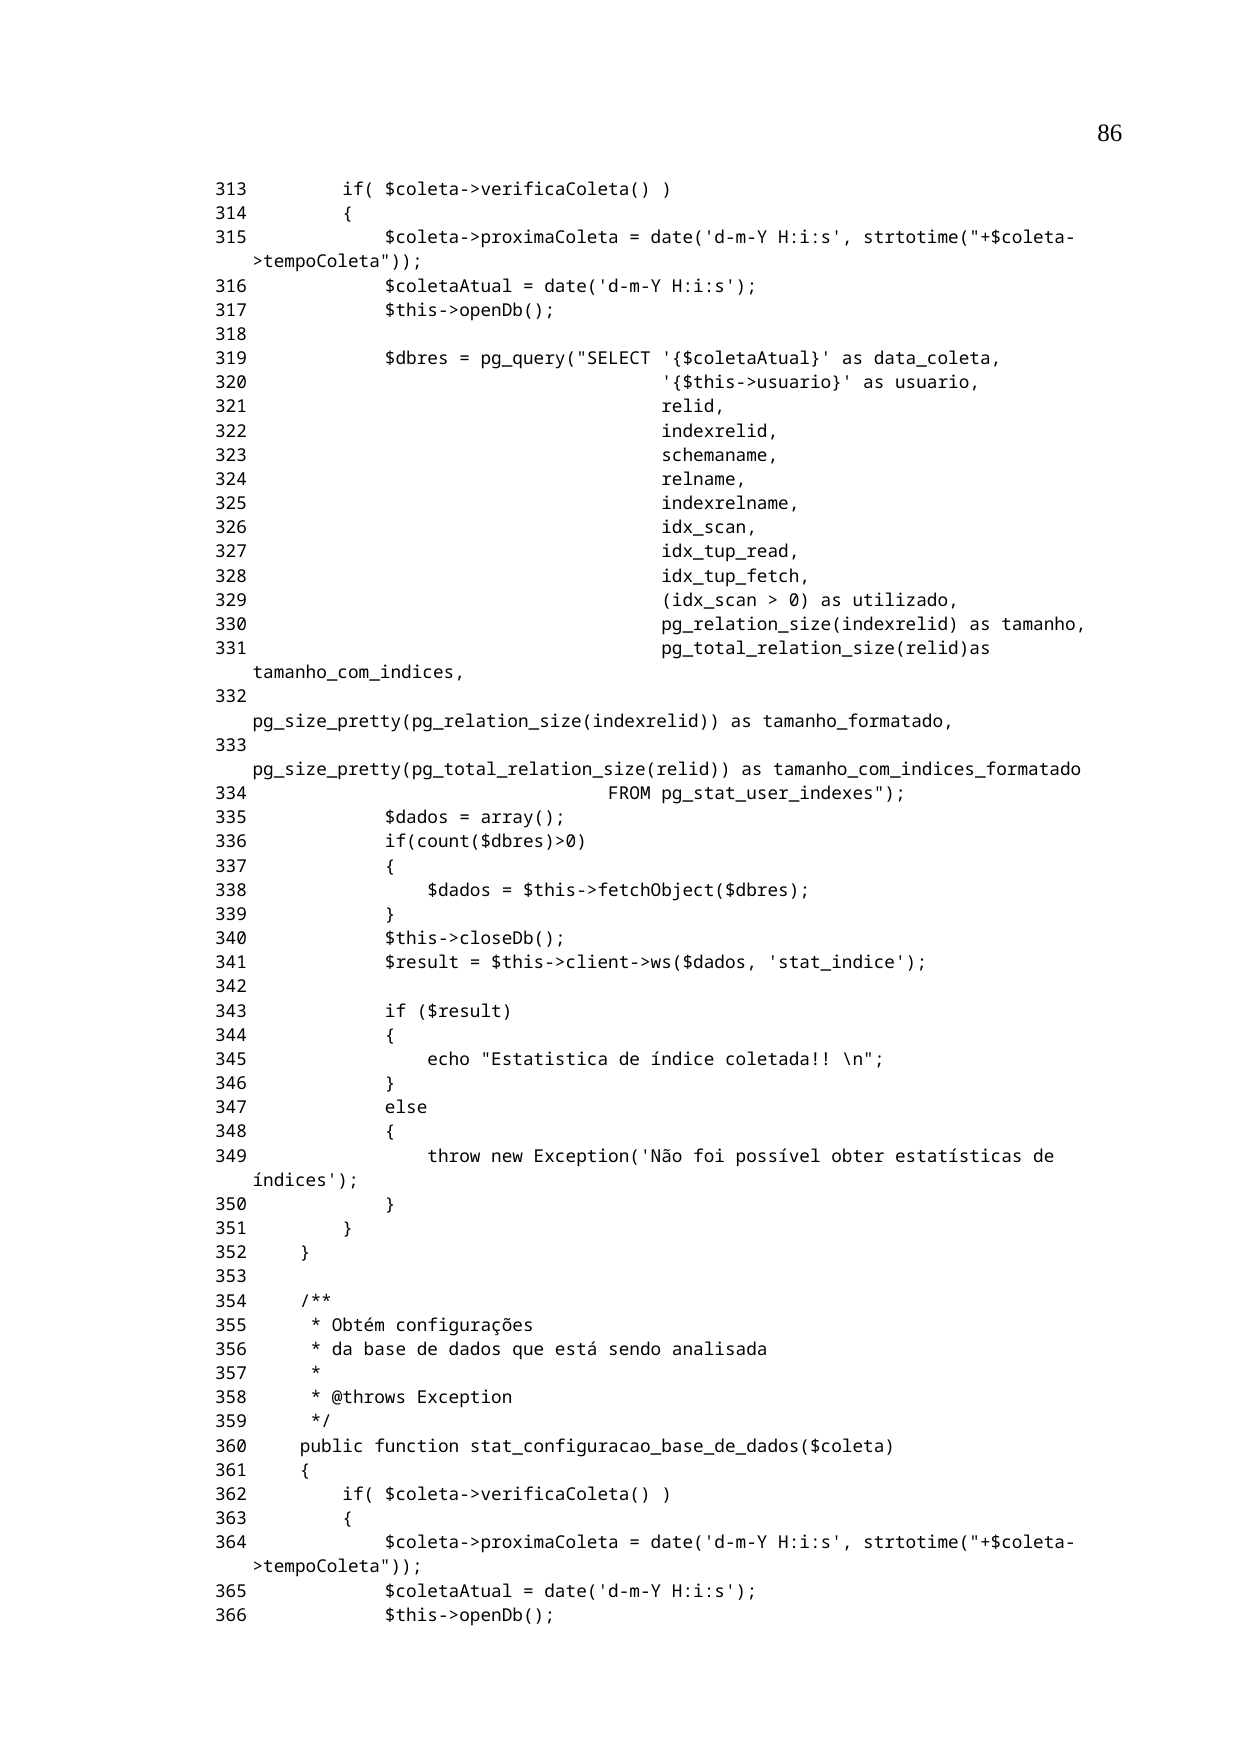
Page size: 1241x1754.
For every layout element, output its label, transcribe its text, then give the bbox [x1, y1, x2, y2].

list relid, [215, 394, 1122, 418]
list pg_size_pretty(pg_total_relation_size(relid)) as tamanho_com_indices_formatado [215, 732, 1122, 781]
list $result = $this->client->ws($dados, 'stat_indice'); [215, 950, 1122, 974]
list $dados = $this->fetchObject($dbres); [215, 877, 1122, 901]
list $coletaAtual = date('d-m-Y H:i:s'); [215, 1578, 1122, 1602]
list /** [215, 1288, 1122, 1312]
list $dbres = pg_query("SELECT '{$coletaAtual}' as data_coleta, [215, 346, 1122, 370]
list $coletaAtual = date('d-m-Y H:i:s'); [215, 273, 1122, 297]
list $this->openDb(); [215, 1602, 1122, 1626]
list * @throws Exception [215, 1385, 1122, 1409]
list pg_relation_size(indexrelid) as tamanho, [215, 611, 1122, 636]
list schemaname, [215, 442, 1122, 466]
list } [215, 1216, 1122, 1240]
list indexrelid, [215, 418, 1122, 442]
list indexrelname, [215, 491, 1122, 515]
list { [215, 1506, 1122, 1530]
list if( $coleta->verificaColeta() ) [215, 1481, 1122, 1506]
list else [215, 1095, 1122, 1119]
list '{$this->usuario}' as usuario, [215, 370, 1122, 394]
list $dados = array(); [215, 805, 1122, 829]
list $coleta->proximaColeta = date('d-m-Y H:i:s', strtotime("+$coleta->tempoColeta")); [215, 225, 1122, 273]
list idx_tup_fetch, [215, 563, 1122, 587]
list } [215, 901, 1122, 926]
list $this->openDb(); [215, 297, 1122, 321]
list { [215, 1022, 1122, 1046]
list echo "Estatistica de índice coletada!! \n"; [215, 1046, 1122, 1071]
list $coleta->proximaColeta = date('d-m-Y H:i:s', strtotime("+$coleta->tempoColeta")); [215, 1530, 1122, 1578]
list * Obtém configurações [215, 1312, 1122, 1336]
list */ [215, 1409, 1122, 1433]
list { [215, 853, 1122, 877]
list * da base de dados que está sendo analisada [215, 1336, 1122, 1361]
list throw new Exception('Não foi possível obter estatísticas de índices'); [215, 1143, 1122, 1191]
list FROM pg_stat_user_indexes"); [215, 781, 1122, 805]
list } [215, 1071, 1122, 1095]
list idx_tup_read, [215, 539, 1122, 563]
list relname, [215, 466, 1122, 491]
list { [215, 201, 1122, 225]
list (idx_scan > 0) as utilizado, [215, 587, 1122, 611]
list } [215, 1191, 1122, 1216]
list pg_total_relation_size(relid)as tamanho_com_indices, [215, 636, 1122, 684]
list { [215, 1119, 1122, 1143]
list idx_scan, [215, 515, 1122, 539]
list public function stat_configuracao_base_de_dados($coleta) [215, 1433, 1122, 1457]
list if(count($dbres)>0) [215, 829, 1122, 853]
list if ($result) [215, 998, 1122, 1022]
list * [215, 1361, 1122, 1385]
list { [215, 1457, 1122, 1481]
list $this->closeDb(); [215, 926, 1122, 950]
list if( $coleta->verificaColeta() ) [215, 176, 1122, 201]
list } [215, 1240, 1122, 1264]
list pg_size_pretty(pg_relation_size(indexrelid)) as tamanho_formatado, [215, 684, 1122, 732]
